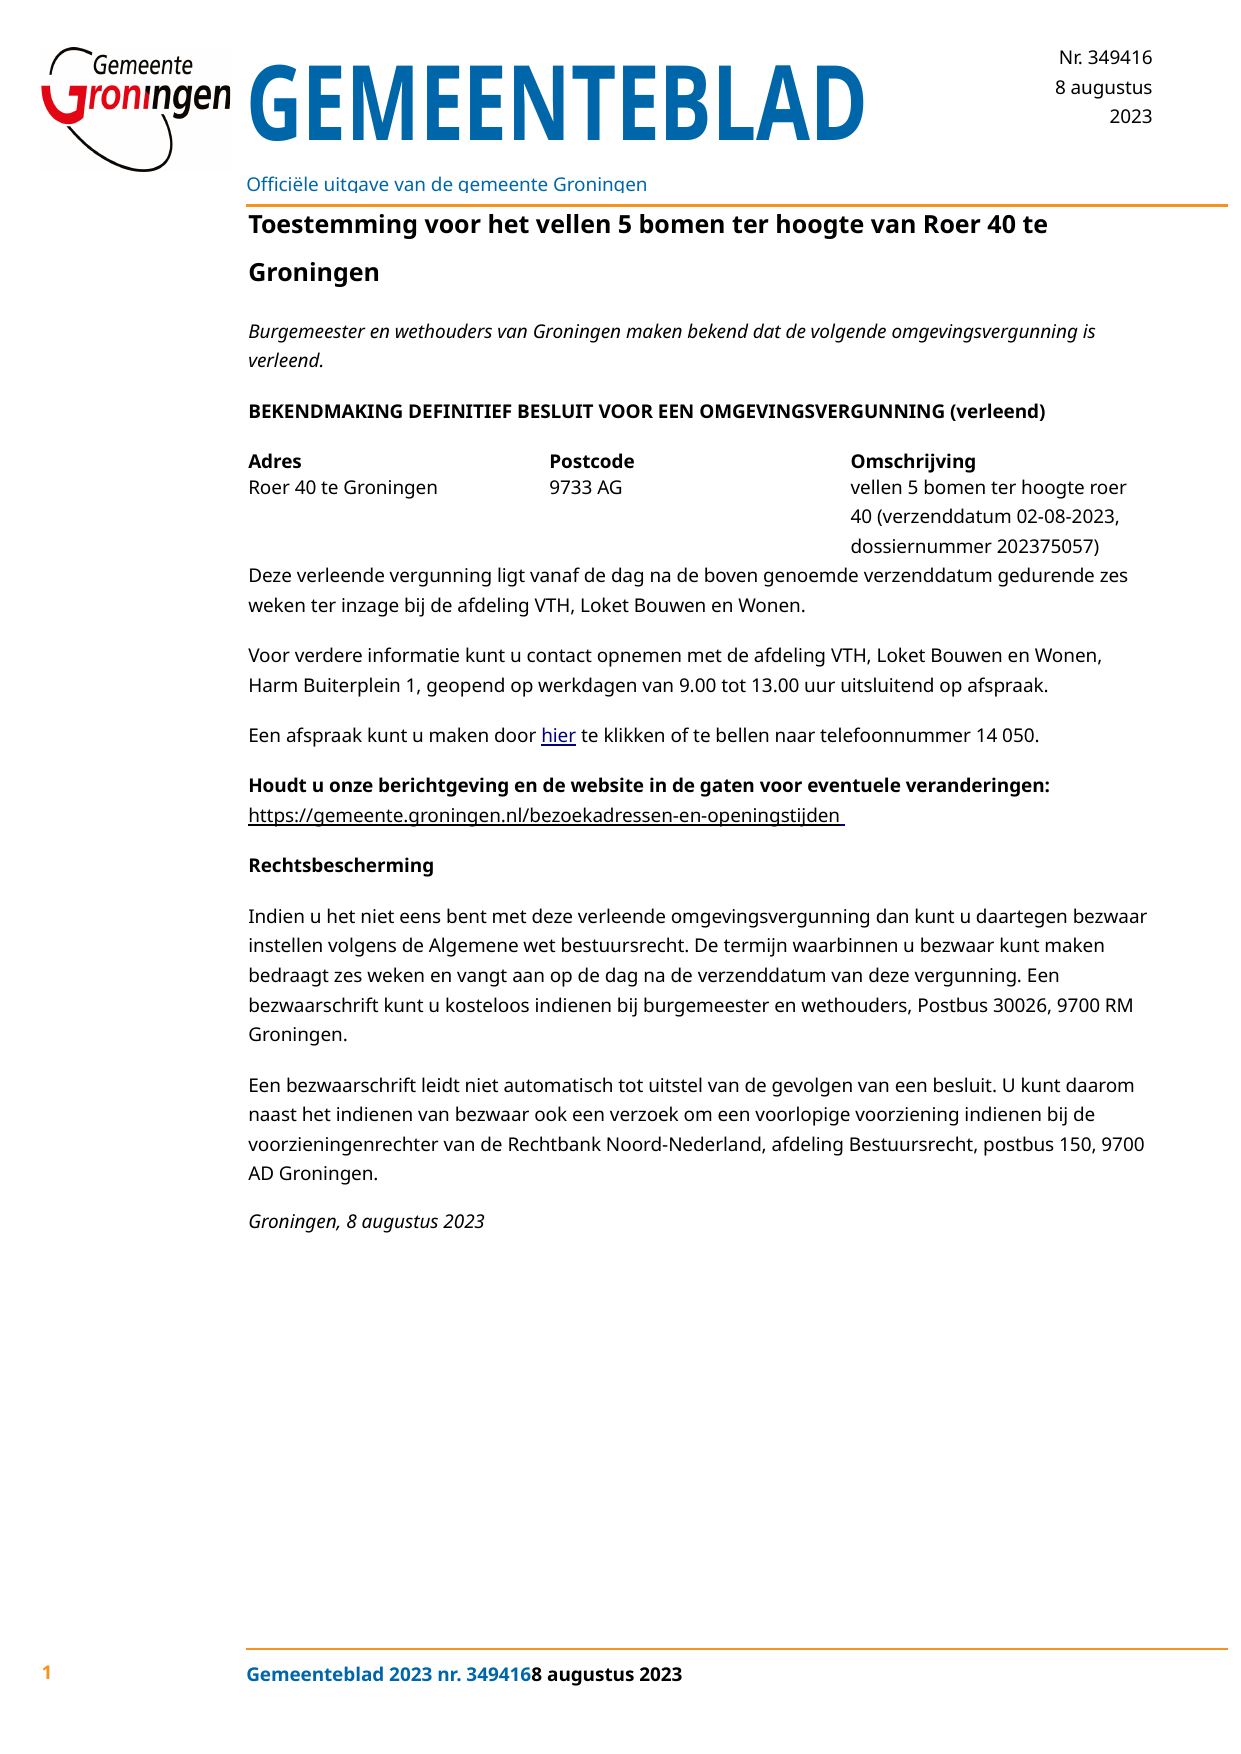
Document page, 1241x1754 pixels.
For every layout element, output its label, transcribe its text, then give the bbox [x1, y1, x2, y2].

text Houdt u onze berichtgeving en de website in de gaten voor eventuele veranderingen: https://gemeente.groningen.nl/bezoekadressen-en-openingstijden [248, 773, 1152, 828]
text Burgemeester en wethouders van Groningen maken bekend dat de volgende omgevingsvergunning is verleend. [248, 318, 1152, 373]
table_header Adres [248, 449, 549, 474]
picture [41, 47, 231, 172]
text Indien u het niet eens bent met deze verleende omgevingsvergunning dan kunt u daartegen bezwaar instellen volgens de Algemene wet bestuursrecht. De termijn waarbinnen u bezwaar kunt maken bedraagt zes weken en vangt aan op de dag na de verzenddatum van deze vergunning. Een bezwaarschrift kunt u kosteloos indienen bij burgemeester en wethouders, Postbus 30026, 9700 RM Groningen. [248, 903, 1152, 1047]
text Voor verdere informatie kunt u contact opnemen met de afdeling VTH, Loket Bouwen en Wonen, Harm Buiterplein 1, geopend op werkdagen van 9.00 tot 13.00 uur uitsluitend op afspraak. [248, 642, 1152, 698]
text Toestemming voor het vellen 5 bomen ter hoogte van Roer 40 te Groningen [248, 207, 1152, 288]
text Rechtsbescherming [248, 853, 1152, 878]
text Een bezwaarschrift leidt niet automatisch tot uitstel van de gevolgen van een besluit. U kunt daarom naast het indienen van bezwaar ook een verzoek om een voorlopige voorziening indienen bij de voorzieningenrechter van de Rechtbank Noord-Nederland, afdeling Bestuursrecht, postbus 150, 9700 AD Groningen. [248, 1072, 1152, 1186]
table_cell 9733 AG [549, 474, 850, 559]
table_cell vellen 5 bomen ter hoogte roer 40 (verzenddatum 02-08-2023, dossiernummer 202375057) [850, 474, 1152, 559]
table_header Postcode [549, 449, 850, 474]
text Groningen, 8 augustus 2023 [248, 1208, 1152, 1234]
table_cell Roer 40 te Groningen [248, 474, 549, 559]
text Deze verleende vergunning ligt vanaf de dag na de boven genoemde verzenddatum gedurende zes weken ter inzage bij de afdeling VTH, Loket Bouwen en Wonen. [248, 562, 1152, 618]
table_header Omschrijving [850, 449, 1152, 474]
text Een afspraak kunt u maken door hier te klikken of te bellen naar telefoonnummer 14 050. [248, 722, 1152, 748]
text BEKENDMAKING DEFINITIEF BESLUIT VOOR EEN OMGEVINGSVERGUNNING (verleend) [248, 398, 1152, 424]
